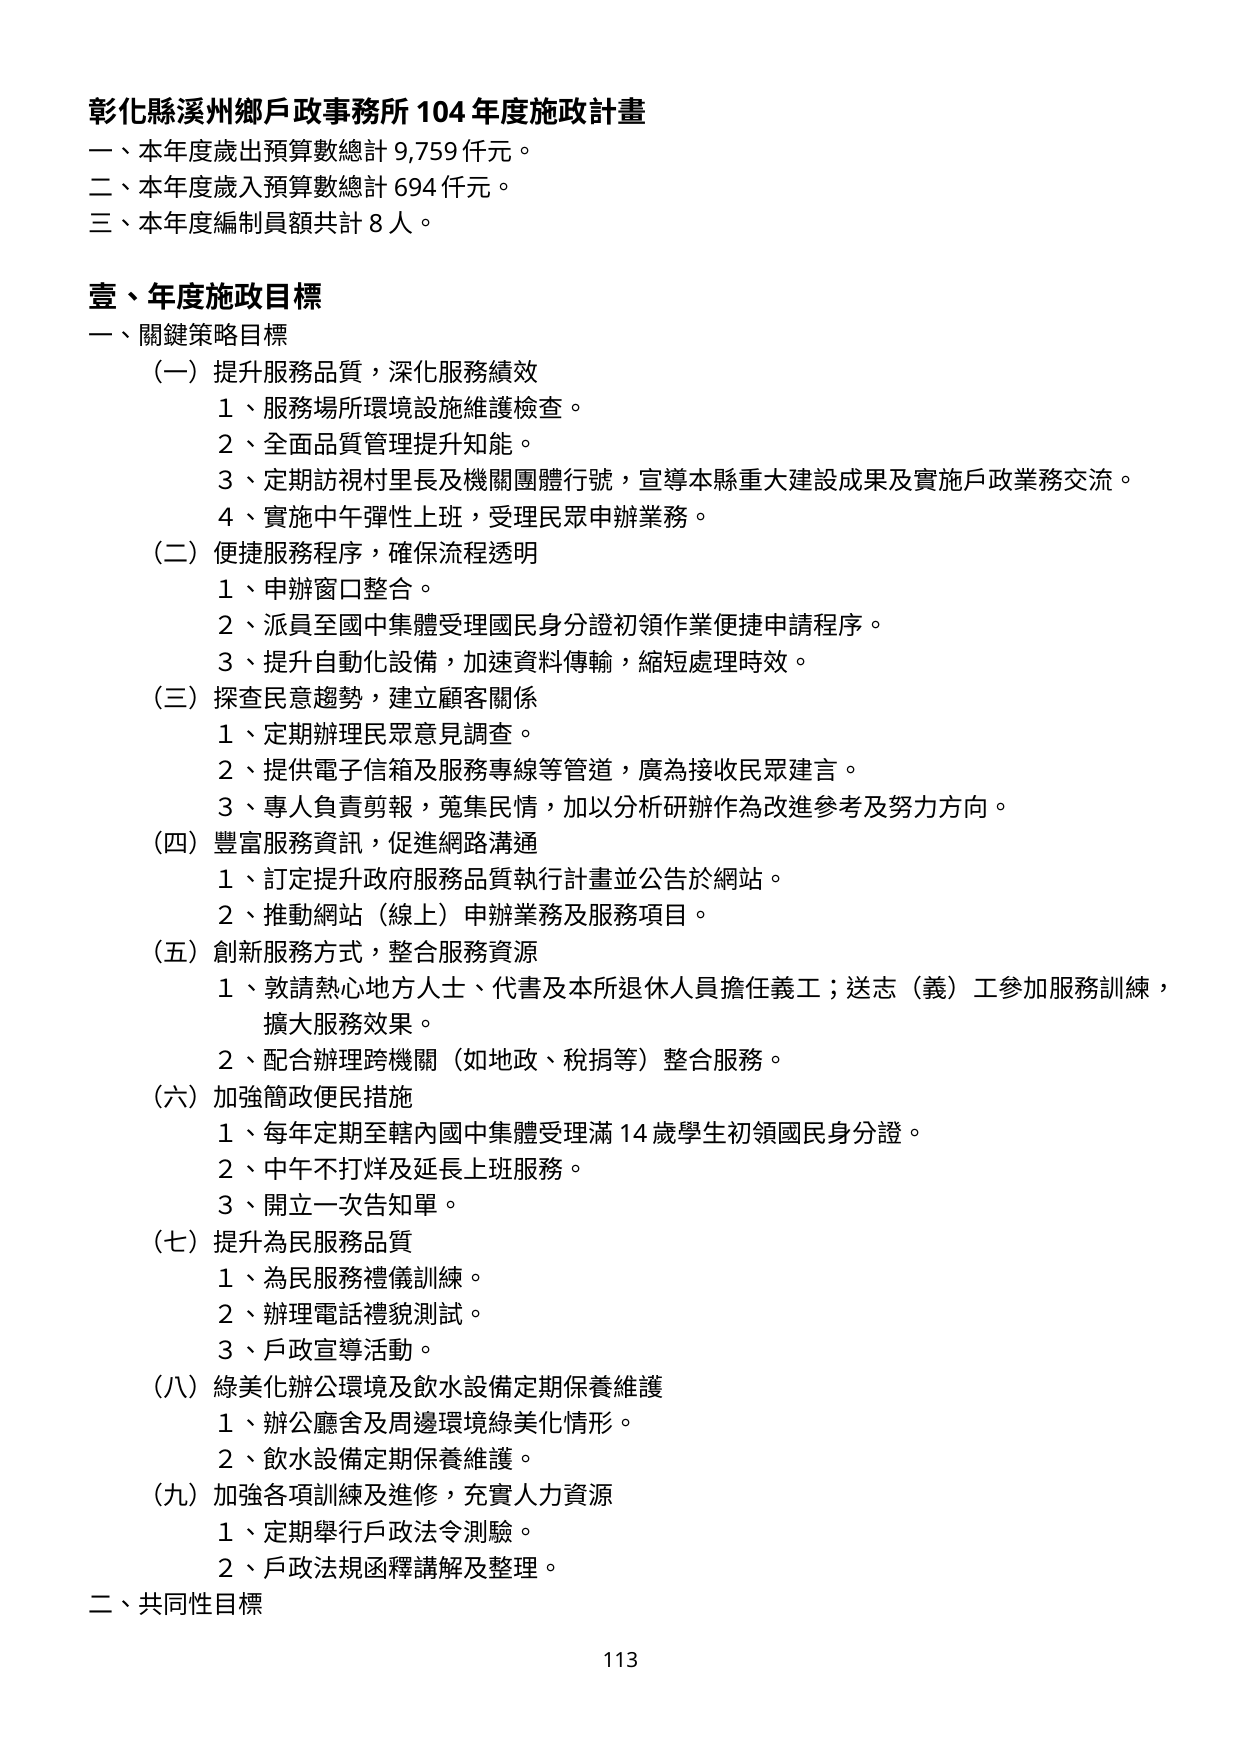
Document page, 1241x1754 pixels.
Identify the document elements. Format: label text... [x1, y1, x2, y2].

text １、定期舉行戶政法令測驗。 [214, 1512, 1152, 1548]
text ３、專人負責剪報，蒐集民情，加以分析研辦作為改進參考及努力方向。 [214, 787, 1152, 823]
text ３、定期訪視村里長及機關團體行號，宣導本縣重大建設成果及實施戶政業務交流。 [214, 461, 1152, 497]
text （六）加強簡政便民措施 [139, 1077, 1152, 1113]
text 壹、年度施政目標 [89, 274, 1152, 316]
text １、訂定提升政府服務品質執行計畫並公告於網站。 [214, 859, 1152, 896]
text ４、實施中午彈性上班，受理民眾申辦業務。 [214, 497, 1152, 533]
text １、服務場所環境設施維護檢查。 [214, 388, 1152, 424]
text 二、共同性目標 [89, 1584, 1152, 1621]
text （八）綠美化辦公環境及飲水設備定期保養維護 [139, 1367, 1152, 1403]
text 彰化縣溪州鄉戶政事務所104年度施政計畫 [89, 89, 1152, 131]
text ２、中午不打烊及延長上班服務。 [214, 1149, 1152, 1186]
text ２、提供電子信箱及服務專線等管道，廣為接收民眾建言。 [214, 751, 1152, 787]
text ２、飲水設備定期保養維護。 [214, 1439, 1152, 1476]
text 三、本年度編制員額共計8人。 [89, 203, 1152, 240]
text １、辦公廳舍及周邊環境綠美化情形。 [214, 1403, 1152, 1439]
text ２、配合辦理跨機關（如地政、稅捐等）整合服務。 [214, 1041, 1152, 1077]
text ３、提升自動化設備，加速資料傳輸，縮短處理時效。 [214, 642, 1152, 678]
text ２、派員至國中集體受理國民身分證初領作業便捷申請程序。 [214, 606, 1152, 642]
text 二、本年度歲入預算數總計694仟元。 [89, 167, 1152, 203]
text ２、推動網站（線上）申辦業務及服務項目。 [214, 896, 1152, 932]
text ２、戶政法規函釋講解及整理。 [214, 1548, 1152, 1584]
text （三）探查民意趨勢，建立顧客關係 [139, 678, 1152, 714]
text １、敦請熱心地方人士、代書及本所退休人員擔任義工；送志（義）工參加服務訓練，擴大服務效果。 [214, 968, 1152, 1041]
text 一、關鍵策略目標 [89, 316, 1152, 352]
text （九）加強各項訓練及進修，充實人力資源 [139, 1476, 1152, 1512]
text １、每年定期至轄內國中集體受理滿14歲學生初領國民身分證。 [214, 1113, 1152, 1149]
text （四）豐富服務資訊，促進網路溝通 [139, 823, 1152, 859]
text １、為民服務禮儀訓練。 [214, 1258, 1152, 1294]
text （一）提升服務品質，深化服務績效 [139, 352, 1152, 388]
text （五）創新服務方式，整合服務資源 [139, 932, 1152, 968]
text ３、開立一次告知單。 [214, 1186, 1152, 1222]
text 一、本年度歲出預算數總計9,759仟元。 [89, 131, 1152, 167]
text ３、戶政宣導活動。 [214, 1331, 1152, 1367]
text ２、辦理電話禮貌測試。 [214, 1294, 1152, 1331]
text （七）提升為民服務品質 [139, 1222, 1152, 1258]
text １、申辦窗口整合。 [214, 569, 1152, 606]
text １、定期辦理民眾意見調查。 [214, 714, 1152, 751]
text ２、全面品質管理提升知能。 [214, 424, 1152, 461]
text （二）便捷服務程序，確保流程透明 [139, 533, 1152, 569]
